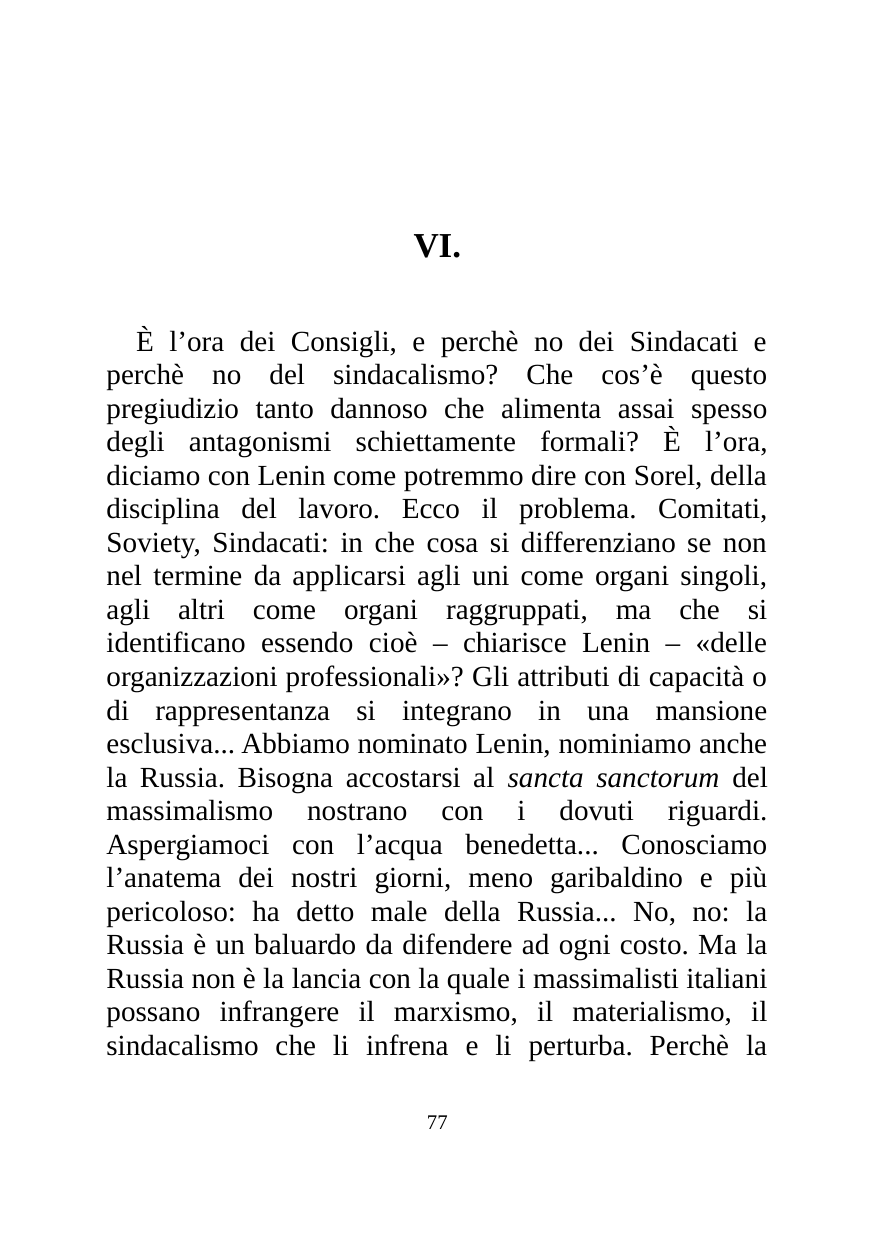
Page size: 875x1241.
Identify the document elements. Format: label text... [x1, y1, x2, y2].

text È l’ora dei Consigli, e perchè no dei Sindacati e perchè no del sindacalismo? Che cos’è questo pregiudizio tanto dannoso che alimenta assai spesso degli antagonismi schiettamente formali? È l’ora, diciamo con Lenin come potremmo dire con Sorel, della disciplina del lavoro. Ecco il problema. Comitati, Soviety, Sindacati: in che cosa si differenziano se non nel termine da applicarsi agli uni come organi singoli, agli altri come organi raggruppati, ma che si identificano essendo cioè – chiarisce Lenin – «delle organizzazioni professionali»? Gli attributi di capacità o di rappresentanza si integrano in una mansione esclusiva... Abbiamo nominato Lenin, nominiamo anche la Russia. Bisogna accostarsi al sancta sanctorum del massimalismo nostrano con i dovuti riguardi. Aspergiamoci con l’acqua benedetta... Conosciamo l’anatema dei nostri giorni, meno garibaldino e più pericoloso: ha detto male della Russia... No, no: la Russia è un baluardo da difendere ad ogni costo. Ma la Russia non è la lancia con la quale i massimalisti italiani possano infrangere il marxismo, il materialismo, il sindacalismo che li infrena e li perturba. Perchè la [106, 324, 768, 1062]
subtitle VI. [106, 224, 768, 264]
